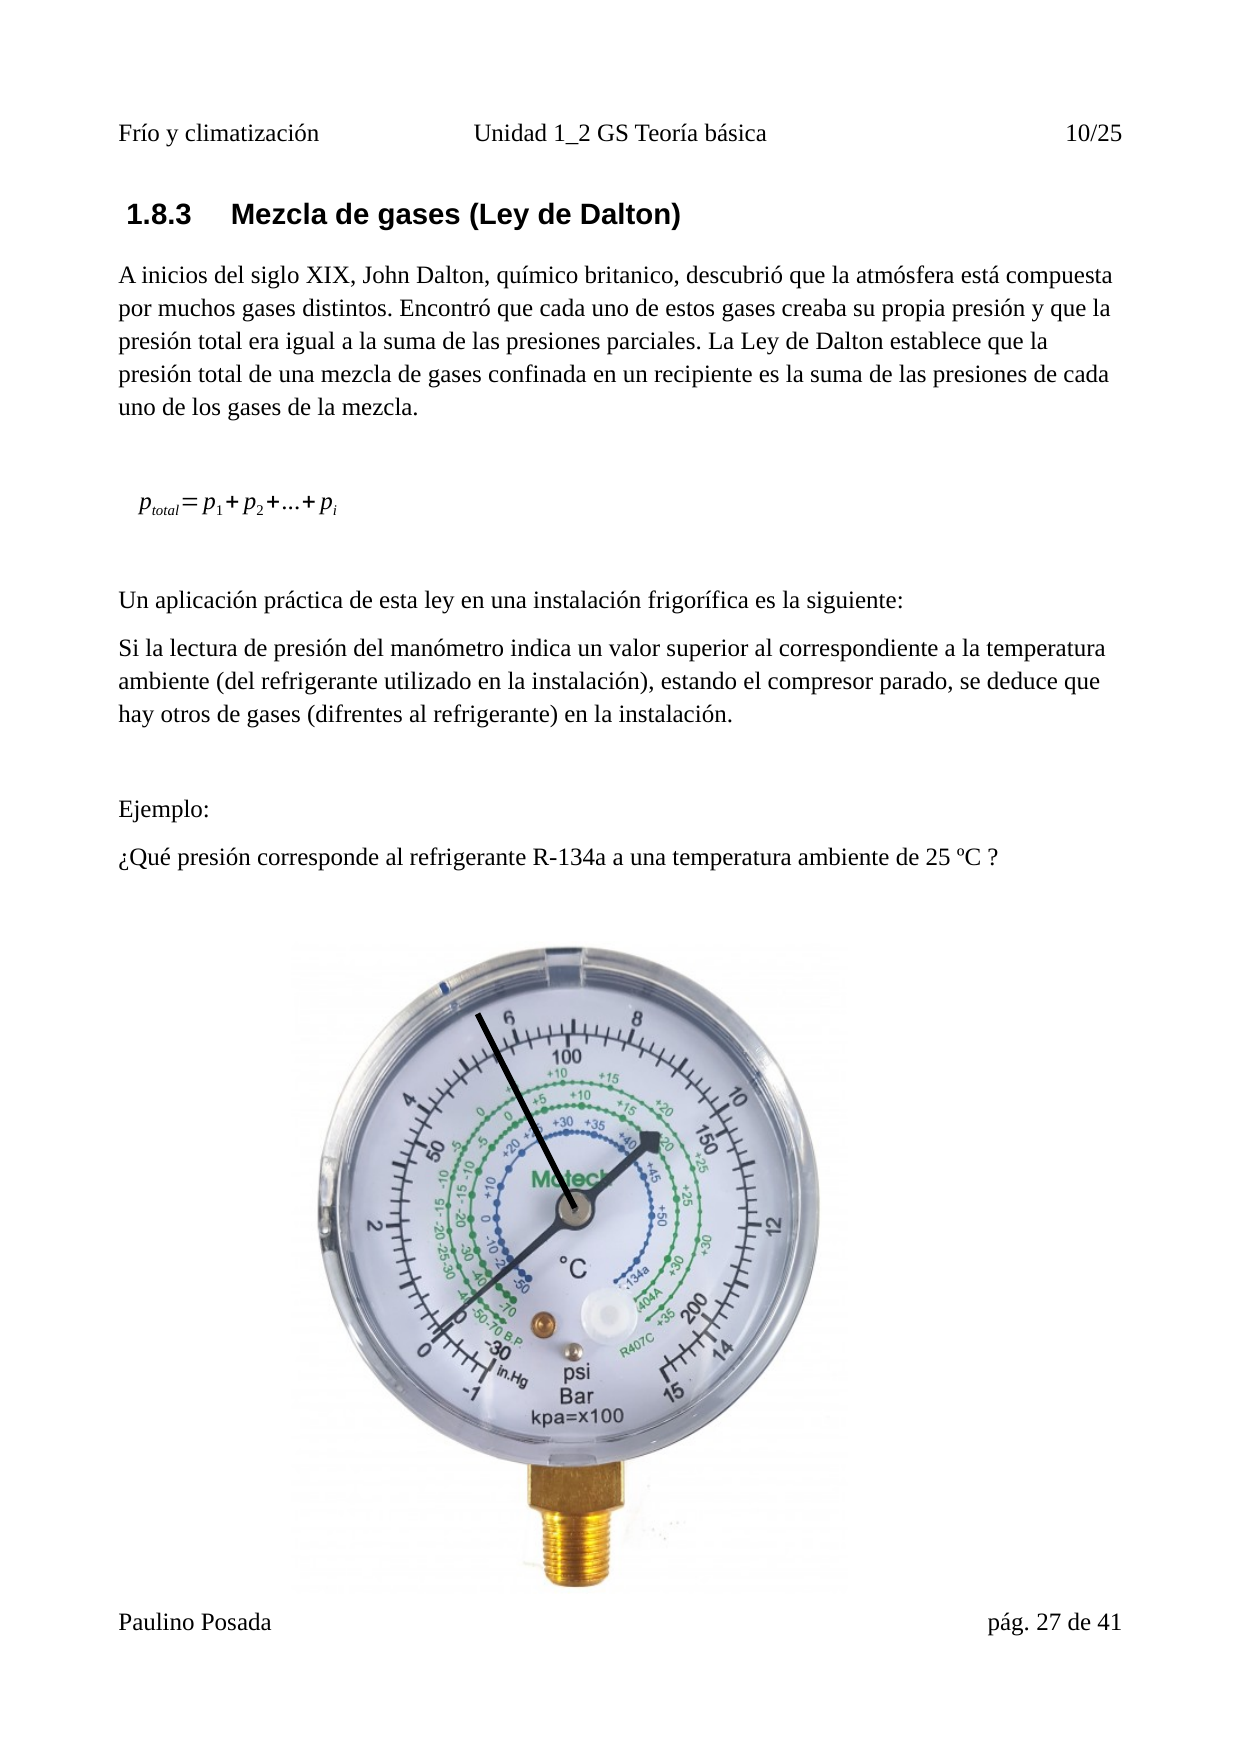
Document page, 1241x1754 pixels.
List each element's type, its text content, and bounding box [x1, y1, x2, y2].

text Si la lectura de presión del manómetro indica un valor superior al correspondiente a la temperatura ambiente (del refrigerante utilizado en la instalación), estando el compresor parado, se deduce que hay otros de gases (difrentes al refrigerante) en la instalación. [118, 633, 1122, 728]
text A inicios del siglo XIX, John Dalton, químico britanico, descubrió que la atmósfera está compuesta por muchos gases distintos. Encontró que cada uno de estos gases creaba su propia presión y que la presión total era igual a la suma de las presiones parciales. La Ley de Dalton establece que la presión total de una mezcla de gases confinada en un recipiente es la suma de las presiones de cada uno de los gases de la mezcla. [118, 260, 1122, 421]
text Un aplicación práctica de esta ley en una instalación frigorífica es la siguiente: [118, 585, 1122, 614]
text Ejemplo: [118, 794, 1122, 823]
picture [283, 941, 858, 1594]
subtitle Mezcla de gases (Ley de Dalton) [118, 197, 1122, 231]
text ¿Qué presión corresponde al refrigerante R-134a a una temperatura ambiente de 25 ºC ? [118, 842, 1122, 871]
